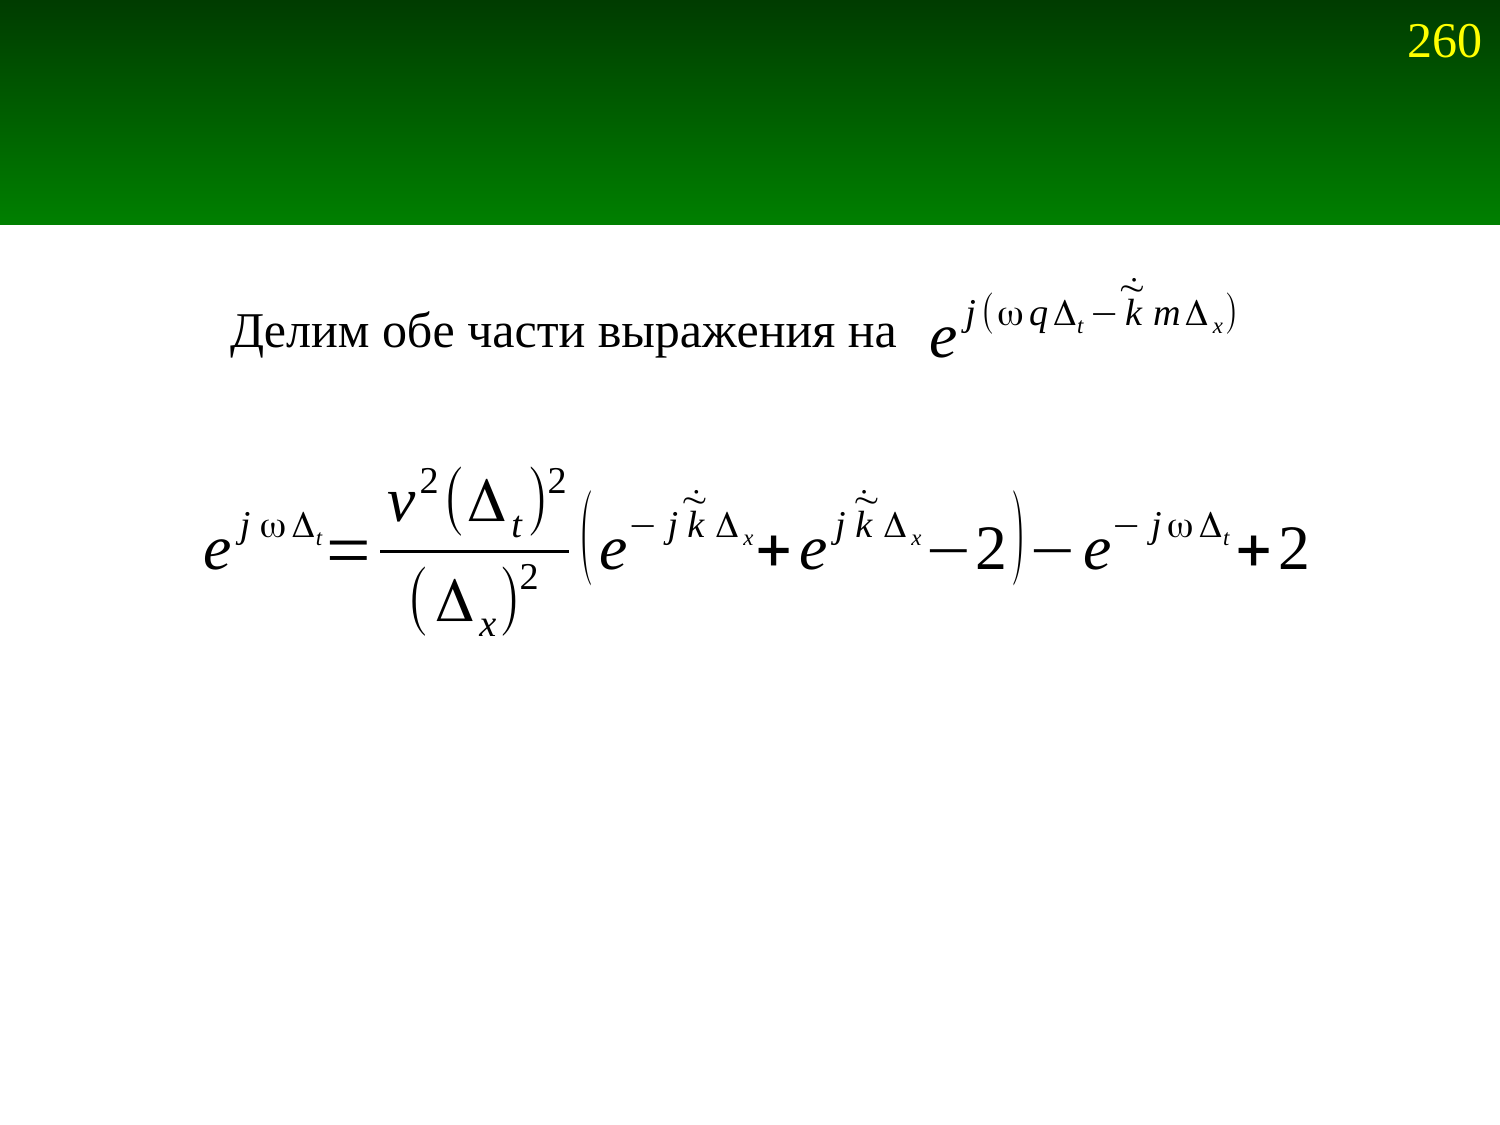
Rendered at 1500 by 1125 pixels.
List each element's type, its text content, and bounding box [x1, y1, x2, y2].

chart [187, 458, 1325, 645]
chart [913, 277, 1252, 371]
text_box Делим обе части выражения на [215, 289, 913, 365]
